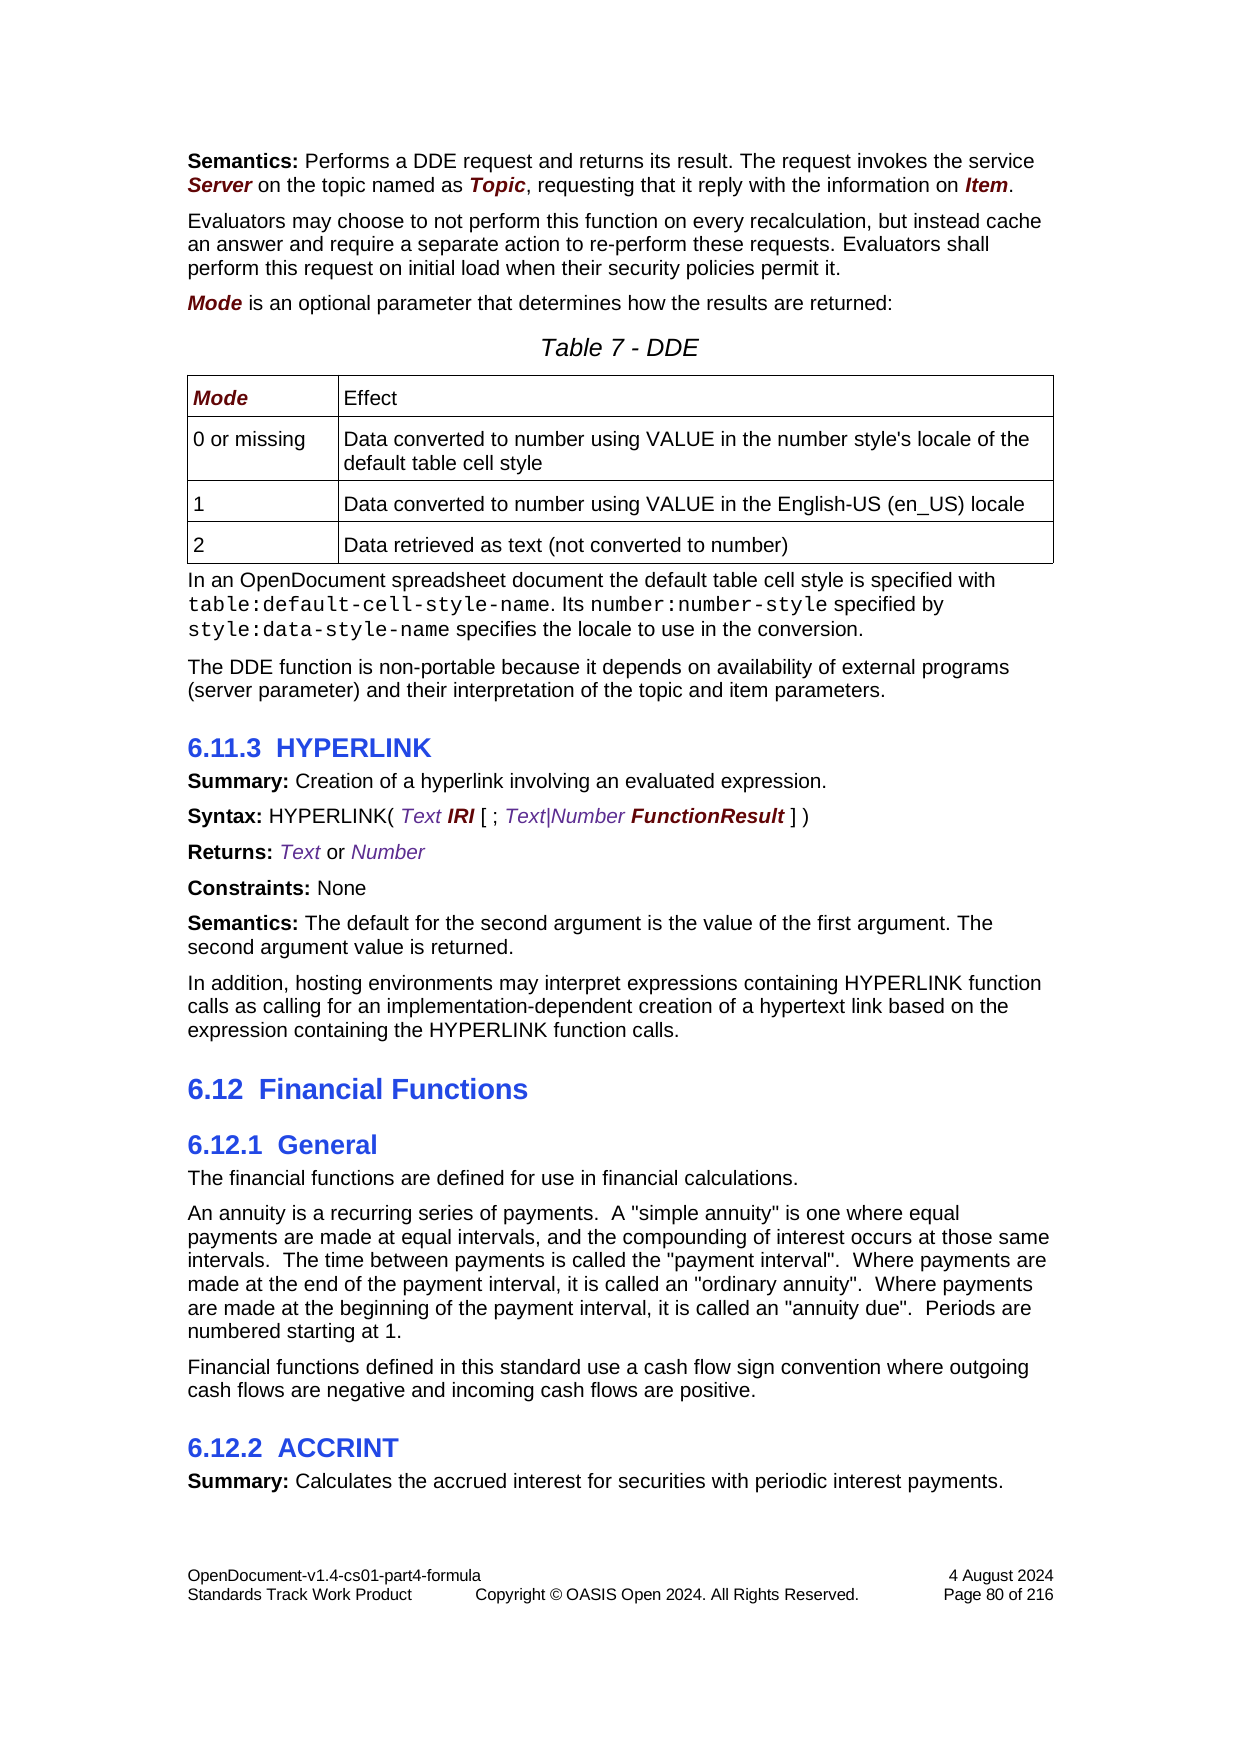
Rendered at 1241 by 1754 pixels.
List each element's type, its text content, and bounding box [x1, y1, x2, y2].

table_header Effect [339, 376, 1053, 416]
text The financial functions are defined for use in financial calculations. [187, 1166, 1053, 1190]
text Semantics: The default for the second argument is the value of the first argument. The second argument value is returned. [187, 912, 1053, 959]
text Financial functions defined in this standard use a cash flow sign convention where outgoing cash flows are negative and incoming cash flows are positive. [187, 1355, 1053, 1402]
subtitle ACCRINT [187, 1433, 1053, 1463]
text An annuity is a recurring series of payments. A "simple annuity" is one where equal payments are made at equal intervals, and the compounding of interest occurs at those same intervals. The time between payments is called the "payment interval". Where payments are made at the end of the payment interval, it is called an "ordinary annuity". Where payments are made at the beginning of the payment interval, it is called an "annuity due". Periods are numbered starting at 1. [187, 1202, 1053, 1343]
subtitle HYPERLINK [187, 733, 1053, 763]
text Constraints: None [187, 876, 1053, 900]
text Summary: Creation of a hyperlink involving an evaluated expression. [187, 769, 1053, 793]
text Syntax: HYPERLINK( Text IRI [ ; Text|Number FunctionResult ] ) [187, 805, 1053, 828]
table_cell Data converted to number using VALUE in the number style's locale of the default table cell style [339, 417, 1053, 480]
text In an OpenDocument spreadsheet document the default table cell style is specified with table:default-cell-style-name. Its number:number-style specified by style:data-style-name specifies the locale to use in the conversion. [187, 569, 1053, 643]
text Evaluators may choose to not perform this function on every recalculation, but instead cache an answer and require a separate action to re-perform these requests. Evaluators shall perform this request on initial load when their security policies permit it. [187, 209, 1053, 280]
table_header Mode [188, 376, 338, 416]
text Semantics: Performs a DDE request and returns its result. The request invokes the service Server on the topic named as Topic, requesting that it reply with the information on Item. [187, 150, 1053, 197]
subtitle General [187, 1130, 1053, 1160]
text Table 7 - DDE [187, 334, 1053, 362]
text Returns: Text or Number [187, 841, 1053, 864]
table_cell 1 [188, 481, 338, 521]
subtitle Financial Functions [187, 1073, 1053, 1105]
text Mode is an optional parameter that determines how the results are returned: [187, 292, 1053, 315]
table_cell 0 or missing [188, 417, 338, 480]
table_cell 2 [188, 522, 338, 563]
text The DDE function is non-portable because it depends on availability of external programs (server parameter) and their interpretation of the topic and item parameters. [187, 655, 1053, 702]
table_cell Data converted to number using VALUE in the English-US (en_US) locale [339, 481, 1053, 521]
text In addition, hosting environments may interpret expressions containing HYPERLINK function calls as calling for an implementation-dependent creation of a hypertext link based on the expression containing the HYPERLINK function calls. [187, 971, 1053, 1042]
table_cell Data retrieved as text (not converted to number) [339, 522, 1053, 563]
text Summary: Calculates the accrued interest for securities with periodic interest payments. [187, 1469, 1053, 1493]
